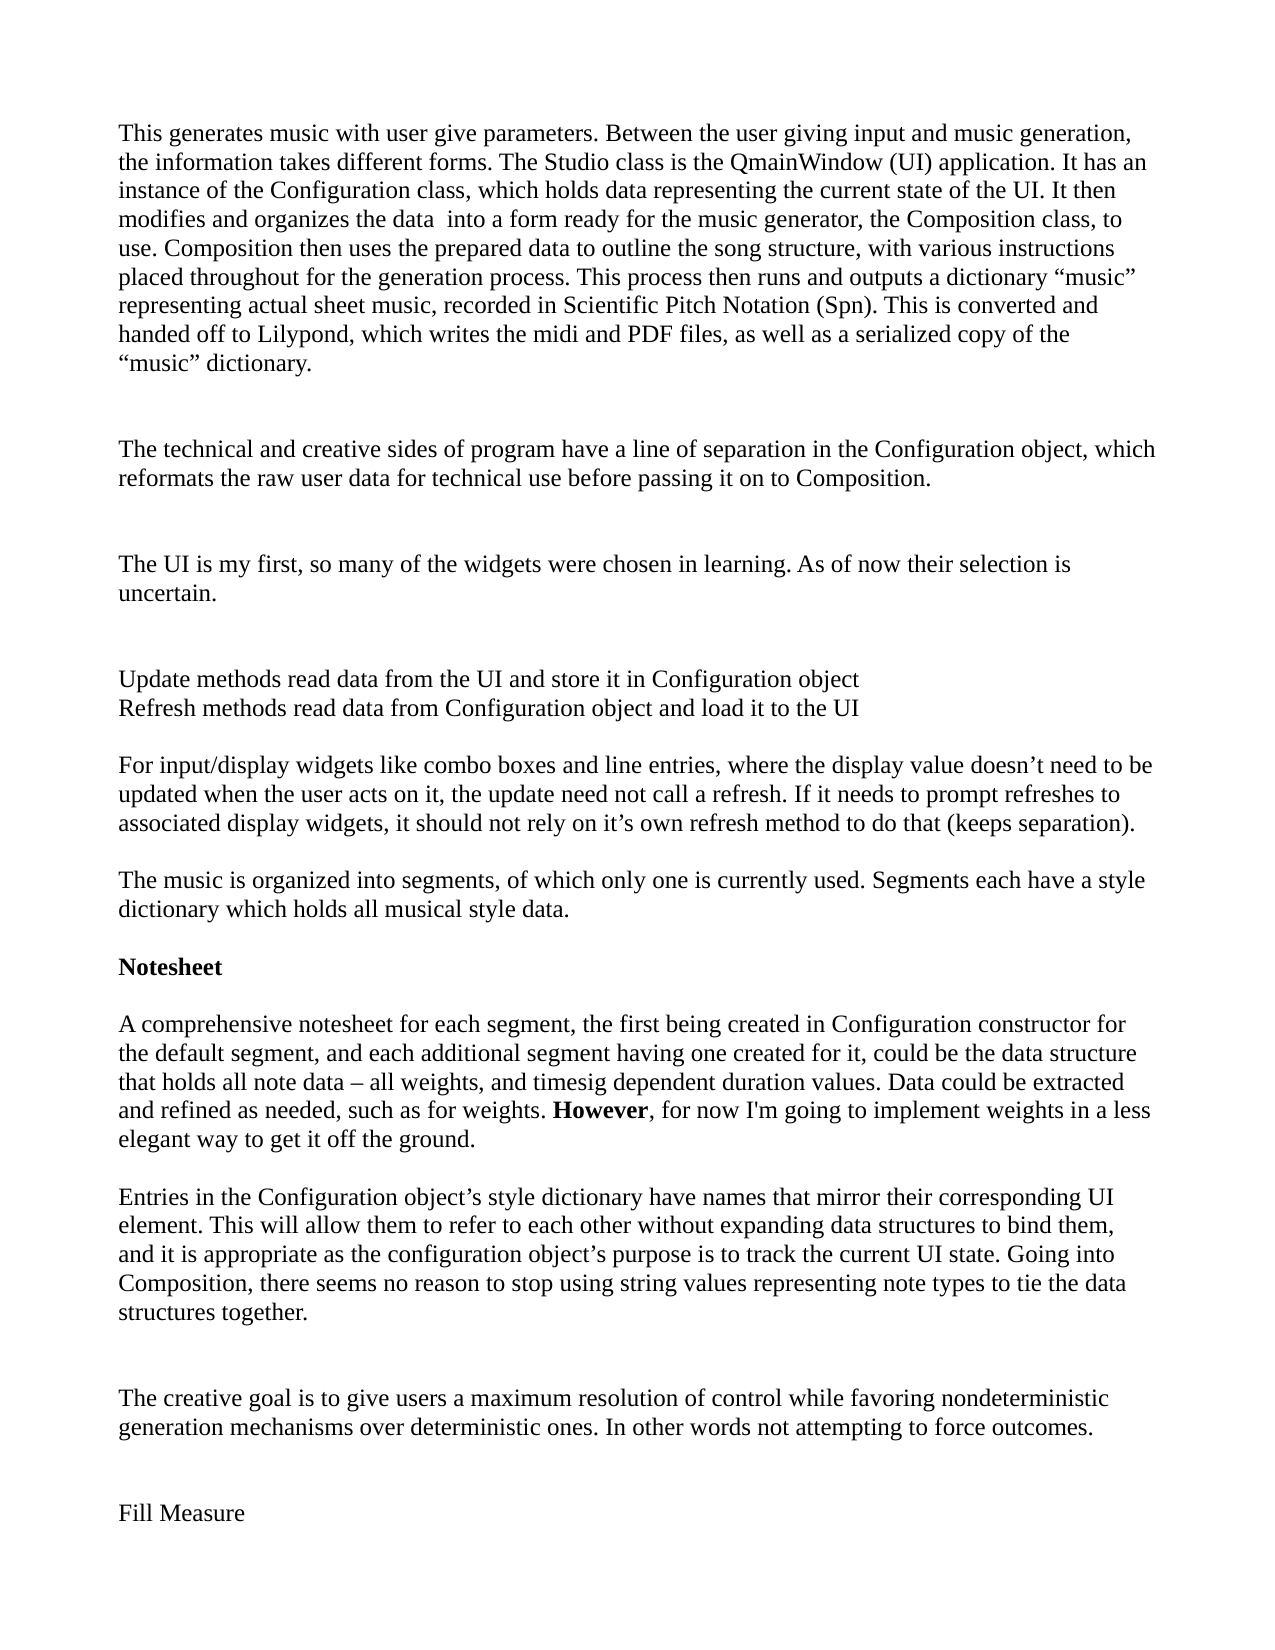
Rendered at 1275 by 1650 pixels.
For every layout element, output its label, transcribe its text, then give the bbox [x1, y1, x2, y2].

text A comprehensive notesheet for each segment, the first being created in Configuration constructor for the default segment, and each additional segment having one created for it, could be the data structure that holds all note data – all weights, and timesig dependent duration values. Data could be extracted and refined as needed, such as for weights. However, for now I'm going to implement weights in a less elegant way to get it off the ground. [118, 1009, 1157, 1153]
text This generates music with user give parameters. Between the user giving input and music generation, the information takes different forms. The Studio class is the QmainWindow (UI) application. It has an instance of the Configuration class, which holds data representing the current state of the UI. It then modifies and organizes the data into a form ready for the music generator, the Composition class, to use. Composition then uses the prepared data to outline the song structure, with various instructions placed throughout for the generation process. This process then runs and outputs a dictionary “music” representing actual sheet music, recorded in Scientific Pitch Notation (Spn). This is converted and handed off to Lilypond, which writes the midi and PDF files, as well as a serialized copy of the “music” dictionary. [118, 118, 1157, 377]
text Entries in the Configuration object’s style dictionary have names that mirror their corresponding UI element. This will allow them to refer to each other without expanding data structures to bind them, and it is appropriate as the configuration object’s purpose is to track the current UI state. Going into Composition, there seems no reason to stop using string values representing note types to tie the data structures together. [118, 1182, 1157, 1326]
text The creative goal is to give users a maximum resolution of control while favoring nondeterministic generation mechanisms over deterministic ones. In other words not attempting to force outcomes. [118, 1383, 1157, 1441]
text The UI is my first, so many of the widgets were chosen in learning. As of now their selection is uncertain. [118, 549, 1157, 607]
text Fill Measure [118, 1498, 1157, 1527]
text Notesheet [118, 952, 1157, 981]
text The technical and creative sides of program have a line of separation in the Configuration object, which reformats the raw user data for technical use before passing it on to Composition. [118, 434, 1157, 492]
text The music is organized into segments, of which only one is currently used. Segments each have a style dictionary which holds all musical style data. [118, 866, 1157, 923]
text Update methods read data from the UI and store it in Configuration object [118, 664, 1157, 693]
text Refresh methods read data from Configuration object and load it to the UI [118, 693, 1157, 722]
text For input/display widgets like combo boxes and line entries, where the display value doesn’t need to be updated when the user acts on it, the update need not call a refresh. If it needs to prompt refreshes to associated display widgets, it should not rely on it’s own refresh method to do that (keeps separation). [118, 751, 1157, 837]
